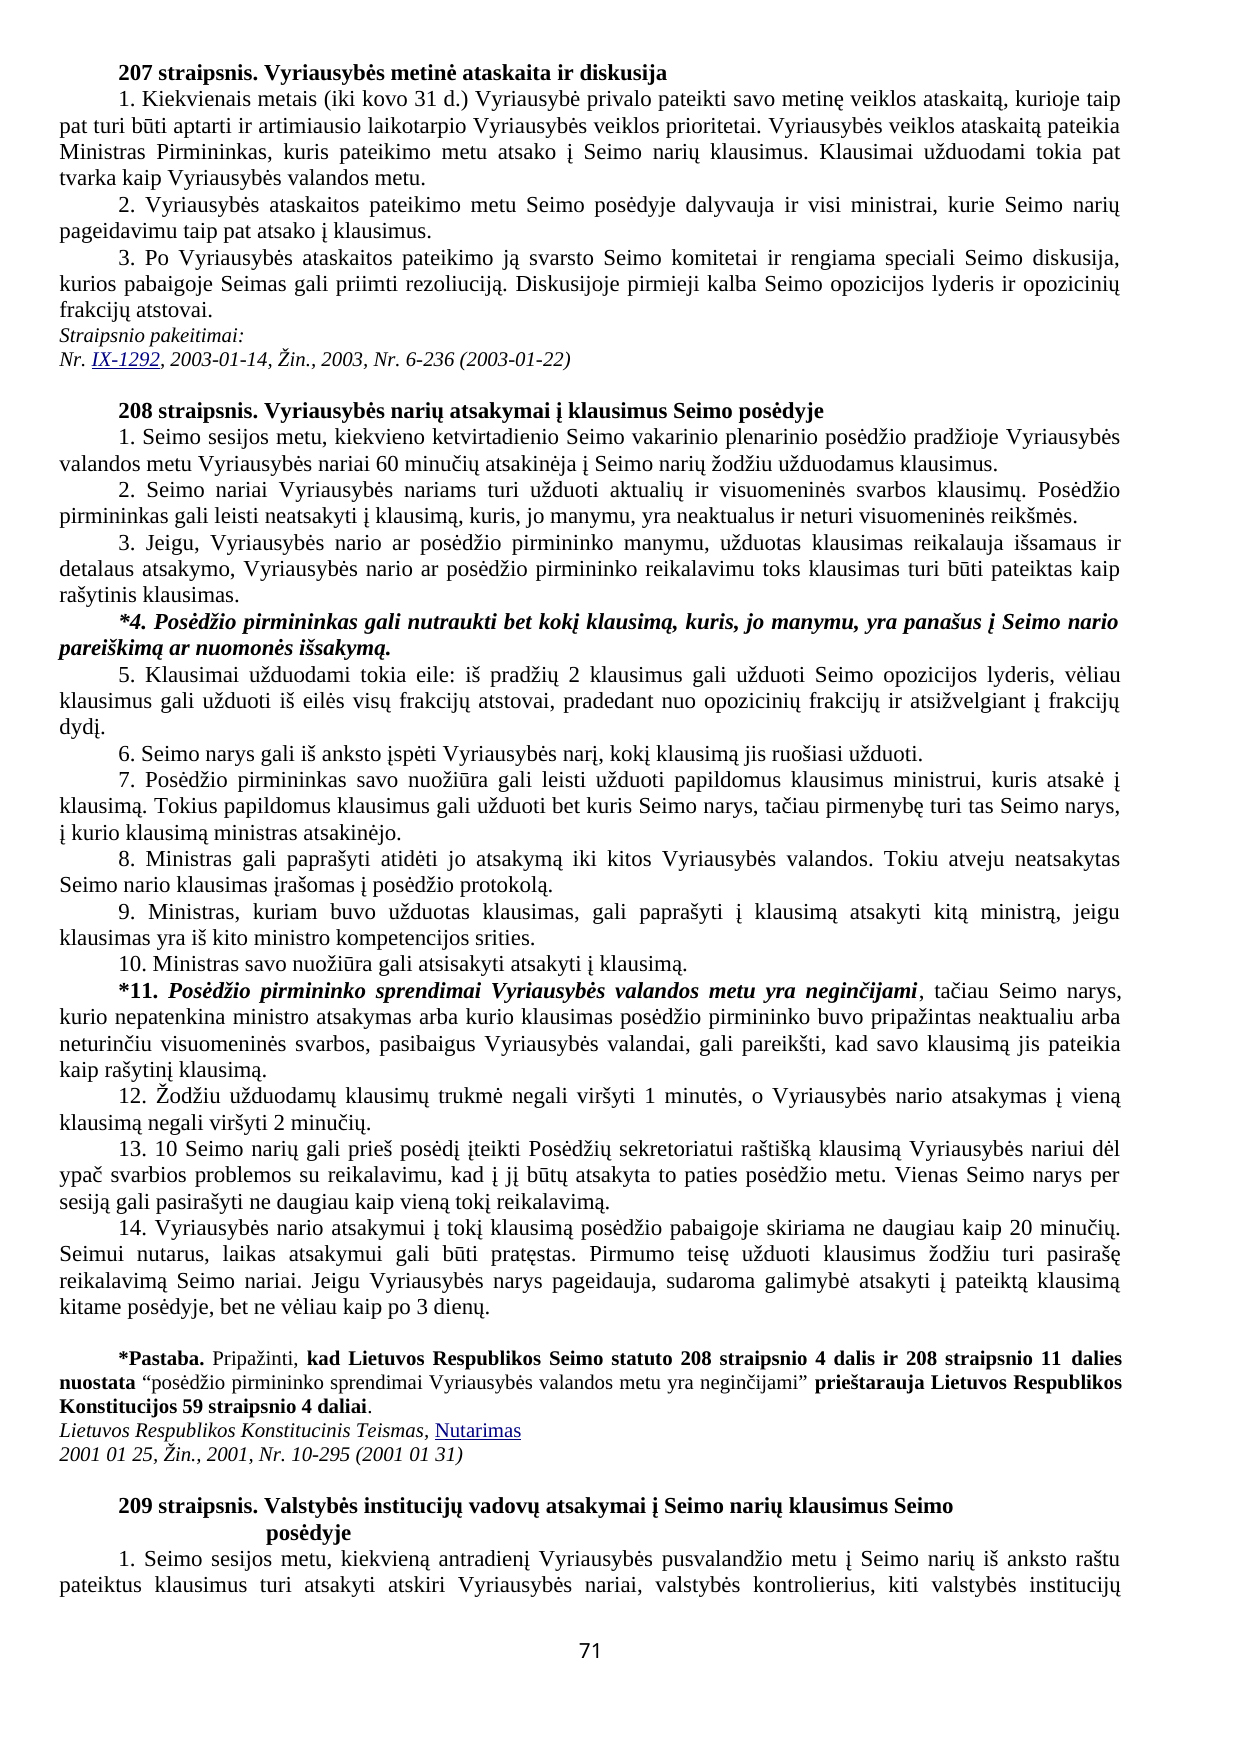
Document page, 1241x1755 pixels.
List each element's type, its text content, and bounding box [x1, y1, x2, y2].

text 8. Ministras gali paprašyti atidėti jo atsakymą iki kitos Vyriausybės valandos. Tokiu atveju neatsakytas Seimo nario klausimas įrašomas į posėdžio protokolą. [59, 845, 1122, 898]
text 208 straipsnis. Vyriausybės narių atsakymai į klausimus Seimo posėdyje [59, 397, 1122, 423]
text 2001 01 25, Žin., 2001, Nr. 10-295 (2001 01 31) [59, 1442, 1122, 1466]
text 1. Seimo sesijos metu, kiekvieno ketvirtadienio Seimo vakarinio plenarinio posėdžio pradžioje Vyriausybės valandos metu Vyriausybės nariai 60 minučių atsakinėja į Seimo narių žodžiu užduodamus klausimus. [59, 423, 1122, 476]
text 209 straipsnis. Valstybės institucijų vadovų atsakymai į Seimo narių klausimus Seimo [118, 1492, 1122, 1519]
text *Pastaba. Pripažinti, kad Lietuvos Respublikos Seimo statuto 208 straipsnio 4 dalis ir 208 straipsnio 11 dalies nuostata “posėdžio pirmininko sprendimai Vyriausybės valandos metu yra neginčijami” prieštarauja Lietuvos Respublikos Konstitucijos 59 straipsnio 4 daliai. [59, 1346, 1122, 1418]
text 1. Kiekvienais metais (iki kovo 31 d.) Vyriausybė privalo pateikti savo metinę veiklos ataskaitą, kurioje taip pat turi būti aptarti ir artimiausio laikotarpio Vyriausybės veiklos prioritetai. Vyriausybės veiklos ataskaitą pateikia Ministras Pirmininkas, kuris pateikimo metu atsako į Seimo narių klausimus. Klausimai užduodami tokia pat tvarka kaip Vyriausybės valandos metu. [59, 85, 1122, 191]
text 1. Seimo sesijos metu, kiekvieną antradienį Vyriausybės pusvalandžio metu į Seimo narių iš anksto raštu pateiktus klausimus turi atsakyti atskiri Vyriausybės nariai, valstybės kontrolierius, kiti valstybės institucijų [59, 1545, 1122, 1598]
text 9. Ministras, kuriam buvo užduotas klausimas, gali paprašyti į klausimą atsakyti kitą ministrą, jeigu klausimas yra iš kito ministro kompetencijos srities. [59, 898, 1122, 951]
text 12. Žodžiu užduodamų klausimų trukmė negali viršyti 1 minutės, o Vyriausybės nario atsakymas į vieną klausimą negali viršyti 2 minučių. [59, 1082, 1122, 1135]
text Straipsnio pakeitimai: [59, 323, 1122, 347]
text Lietuvos Respublikos Konstitucinis Teismas, Nutarimas [59, 1418, 1122, 1442]
text *4. Posėdžio pirmininkas gali nutraukti bet kokį klausimą, kuris, jo manymu, yra panašus į Seimo nario pareiškimą ar nuomonės išsakymą. [59, 608, 1122, 661]
text *11. Posėdžio pirmininko sprendimai Vyriausybės valandos metu yra neginčijami, tačiau Seimo narys, kurio nepatenkina ministro atsakymas arba kurio klausimas posėdžio pirmininko buvo pripažintas neaktualiu arba neturinčiu visuomeninės svarbos, pasibaigus Vyriausybės valandai, gali pareikšti, kad savo klausimą jis pateikia kaip rašytinį klausimą. [59, 977, 1122, 1082]
text 10. Ministras savo nuožiūra gali atsisakyti atsakyti į klausimą. [59, 951, 1122, 977]
text Nr. IX-1292, 2003-01-14, Žin., 2003, Nr. 6-236 (2003-01-22) [59, 347, 1122, 371]
text 7. Posėdžio pirmininkas savo nuožiūra gali leisti užduoti papildomus klausimus ministrui, kuris atsakė į klausimą. Tokius papildomus klausimus gali užduoti bet kuris Seimo narys, tačiau pirmenybę turi tas Seimo narys, į kurio klausimą ministras atsakinėjo. [59, 766, 1122, 845]
text 5. Klausimai užduodami tokia eile: iš pradžių 2 klausimus gali užduoti Seimo opozicijos lyderis, vėliau klausimus gali užduoti iš eilės visų frakcijų atstovai, pradedant nuo opozicinių frakcijų ir atsižvelgiant į frakcijų dydį. [59, 661, 1122, 740]
text 14. Vyriausybės nario atsakymui į tokį klausimą posėdžio pabaigoje skiriama ne daugiau kaip 20 minučių. Seimui nutarus, laikas atsakymui gali būti pratęstas. Pirmumo teisę užduoti klausimus žodžiu turi pasirašę reikalavimą Seimo nariai. Jeigu Vyriausybės narys pageidauja, sudaroma galimybė atsakyti į pateiktą klausimą kitame posėdyje, bet ne vėliau kaip po 3 dienų. [59, 1214, 1122, 1319]
text 207 straipsnis. Vyriausybės metinė ataskaita ir diskusija [59, 59, 1122, 85]
text 3. Jeigu, Vyriausybės nario ar posėdžio pirmininko manymu, užduotas klausimas reikalauja išsamaus ir detalaus atsakymo, Vyriausybės nario ar posėdžio pirmininko reikalavimu toks klausimas turi būti pateiktas kaip rašytinis klausimas. [59, 529, 1122, 608]
text 6. Seimo narys gali iš anksto įspėti Vyriausybės narį, kokį klausimą jis ruošiasi užduoti. [59, 740, 1122, 766]
text 2. Vyriausybės ataskaitos pateikimo metu Seimo posėdyje dalyvauja ir visi ministrai, kurie Seimo narių pageidavimu taip pat atsako į klausimus. [59, 191, 1122, 243]
text posėdyje [266, 1519, 1122, 1545]
text 2. Seimo nariai Vyriausybės nariams turi užduoti aktualių ir visuomeninės svarbos klausimų. Posėdžio pirmininkas gali leisti neatsakyti į klausimą, kuris, jo manymu, yra neaktualus ir neturi visuomeninės reikšmės. [59, 476, 1122, 529]
text 13. 10 Seimo narių gali prieš posėdį įteikti Posėdžių sekretoriatui raštišką klausimą Vyriausybės nariui dėl ypač svarbios problemos su reikalavimu, kad į jį būtų atsakyta to paties posėdžio metu. Vienas Seimo narys per sesiją gali pasirašyti ne daugiau kaip vieną tokį reikalavimą. [59, 1135, 1122, 1214]
text 3. Po Vyriausybės ataskaitos pateikimo ją svarsto Seimo komitetai ir rengiama speciali Seimo diskusija, kurios pabaigoje Seimas gali priimti rezoliuciją. Diskusijoje pirmieji kalba Seimo opozicijos lyderis ir opozicinių frakcijų atstovai. [59, 243, 1122, 323]
